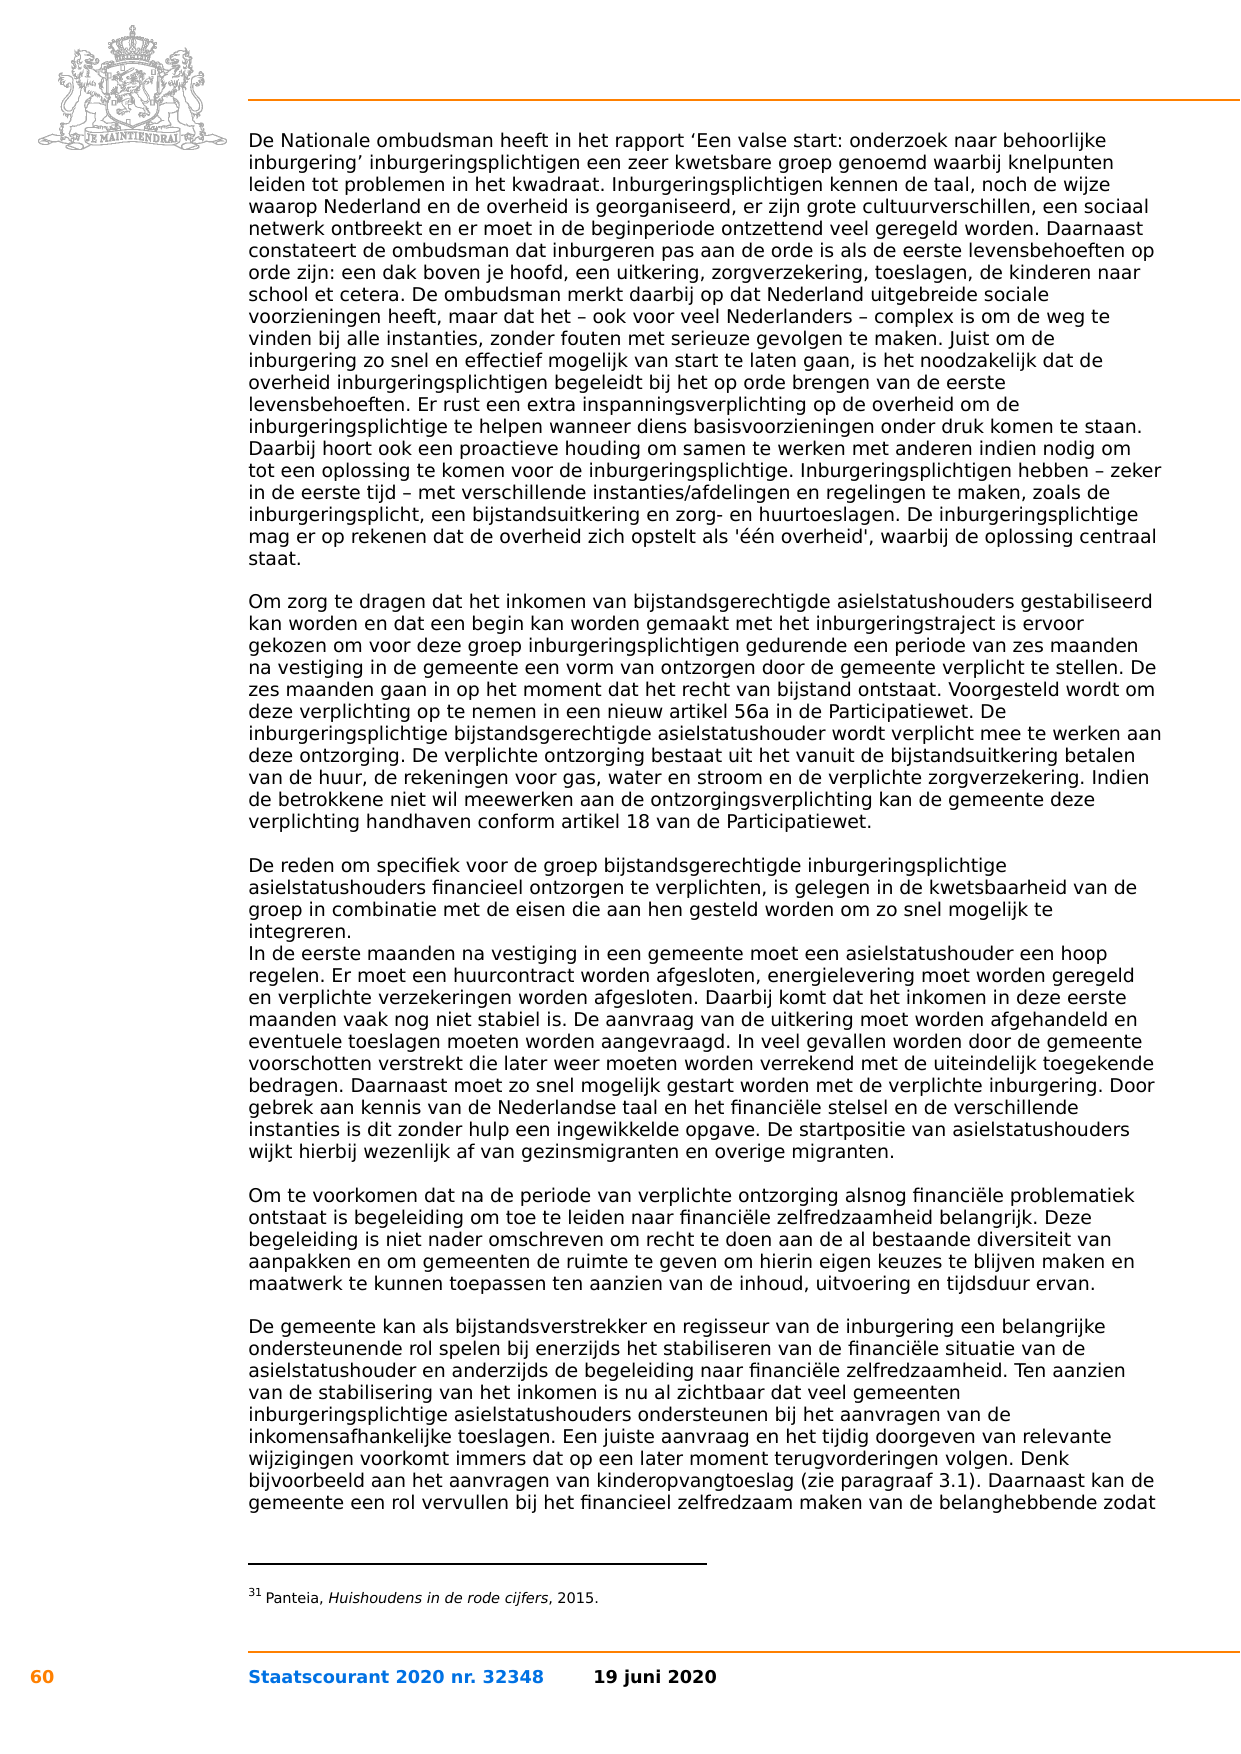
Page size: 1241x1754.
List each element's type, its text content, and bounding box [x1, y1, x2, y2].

text Panteia, Huishoudens in de rode cijfers, 2015. [248, 1586, 1163, 1608]
picture [38, 25, 227, 150]
text Om te voorkomen dat na de periode van verplichte ontzorging alsnog financiële problematiek ontstaat is begeleiding om toe te leiden naar financiële zelfredzaamheid belangrijk. Deze begeleiding is niet nader omschreven om recht te doen aan de al bestaande diversiteit van aanpakken en om gemeenten de ruimte te geven om hierin eigen keuzes te blijven maken en maatwerk te kunnen toepassen ten aanzien van de inhoud, uitvoering en tijdsduur ervan. [248, 1184, 1163, 1294]
text Om zorg te dragen dat het inkomen van bijstandsgerechtigde asielstatushouders gestabiliseerd kan worden en dat een begin kan worden gemaakt met het inburgeringstraject is ervoor gekozen om voor deze groep inburgeringsplichtigen gedurende een periode van zes maanden na vestiging in de gemeente een vorm van ontzorgen door de gemeente verplicht te stellen. De zes maanden gaan in op het moment dat het recht van bijstand ontstaat. Voorgesteld wordt om deze verplichting op te nemen in een nieuw artikel 56a in de Participatiewet. De inburgeringsplichtige bijstandsgerechtigde asielstatushouder wordt verplicht mee te werken aan deze ontzorging. De verplichte ontzorging bestaat uit het vanuit de bijstandsuitkering betalen van de huur, de rekeningen voor gas, water en stroom en de verplichte zorgverzekering. Indien de betrokkene niet wil meewerken aan de ontzorgingsverplichting kan de gemeente deze verplichting handhaven conform artikel 18 van de Participatiewet. [248, 591, 1163, 833]
text De reden om specifiek voor de groep bijstandsgerechtigde inburgeringsplichtige asielstatushouders financieel ontzorgen te verplichten, is gelegen in de kwetsbaarheid van de groep in combinatie met de eisen die aan hen gesteld worden om zo snel mogelijk te integreren. [248, 855, 1163, 943]
text In de eerste maanden na vestiging in een gemeente moet een asielstatushouder een hoop regelen. Er moet een huurcontract worden afgesloten, energielevering moet worden geregeld en verplichte verzekeringen worden afgesloten. Daarbij komt dat het inkomen in deze eerste maanden vaak nog niet stabiel is. De aanvraag van de uitkering moet worden afgehandeld en eventuele toeslagen moeten worden aangevraagd. In veel gevallen worden door de gemeente voorschotten verstrekt die later weer moeten worden verrekend met de uiteindelijk toegekende bedragen. Daarnaast moet zo snel mogelijk gestart worden met de verplichte inburgering. Door gebrek aan kennis van de Nederlandse taal en het financiële stelsel en de verschillende instanties is dit zonder hulp een ingewikkelde opgave. De startpositie van asielstatushouders wijkt hierbij wezenlijk af van gezinsmigranten en overige migranten. [248, 943, 1163, 1163]
text De Nationale ombudsman heeft in het rapport ‘Een valse start: onderzoek naar behoorlijke inburgering’ inburgeringsplichtigen een zeer kwetsbare groep genoemd waarbij knelpunten leiden tot problemen in het kwadraat. Inburgeringsplichtigen kennen de taal, noch de wijze waarop Nederland en de overheid is georganiseerd, er zijn grote cultuurverschillen, een sociaal netwerk ontbreekt en er moet in de beginperiode ontzettend veel geregeld worden. Daarnaast constateert de ombudsman dat inburgeren pas aan de orde is als de eerste levensbehoeften op orde zijn: een dak boven je hoofd, een uitkering, zorgverzekering, toeslagen, de kinderen naar school et cetera. De ombudsman merkt daarbij op dat Nederland uitgebreide sociale voorzieningen heeft, maar dat het – ook voor veel Nederlanders – complex is om de weg te vinden bij alle instanties, zonder fouten met serieuze gevolgen te maken. Juist om de inburgering zo snel en effectief mogelijk van start te laten gaan, is het noodzakelijk dat de overheid inburgeringsplichtigen begeleidt bij het op orde brengen van de eerste levensbehoeften. Er rust een extra inspanningsverplichting op de overheid om de inburgeringsplichtige te helpen wanneer diens basisvoorzieningen onder druk komen te staan. Daarbij hoort ook een proactieve houding om samen te werken met anderen indien nodig om tot een oplossing te komen voor de inburgeringsplichtige. Inburgeringsplichtigen hebben – zeker in de eerste tijd – met verschillende instanties/afdelingen en regelingen te maken, zoals de inburgeringsplicht, een bijstandsuitkering en zorg- en huurtoeslagen. De inburgeringsplichtige mag er op rekenen dat de overheid zich opstelt als 'één overheid', waarbij de oplossing centraal staat. [248, 130, 1163, 569]
text De gemeente kan als bijstandsverstrekker en regisseur van de inburgering een belangrijke ondersteunende rol spelen bij enerzijds het stabiliseren van de financiële situatie van de asielstatushouder en anderzijds de begeleiding naar financiële zelfredzaamheid. Ten aanzien van de stabilisering van het inkomen is nu al zichtbaar dat veel gemeenten inburgeringsplichtige asielstatushouders ondersteunen bij het aanvragen van de inkomensafhankelijke toeslagen. Een juiste aanvraag en het tijdig doorgeven van relevante wijzigingen voorkomt immers dat op een later moment terugvorderingen volgen. Denk bijvoorbeeld aan het aanvragen van kinderopvangtoeslag (zie paragraaf 3.1). Daarnaast kan de gemeente een rol vervullen bij het financieel zelfredzaam maken van de belanghebbende zodat [248, 1316, 1163, 1514]
